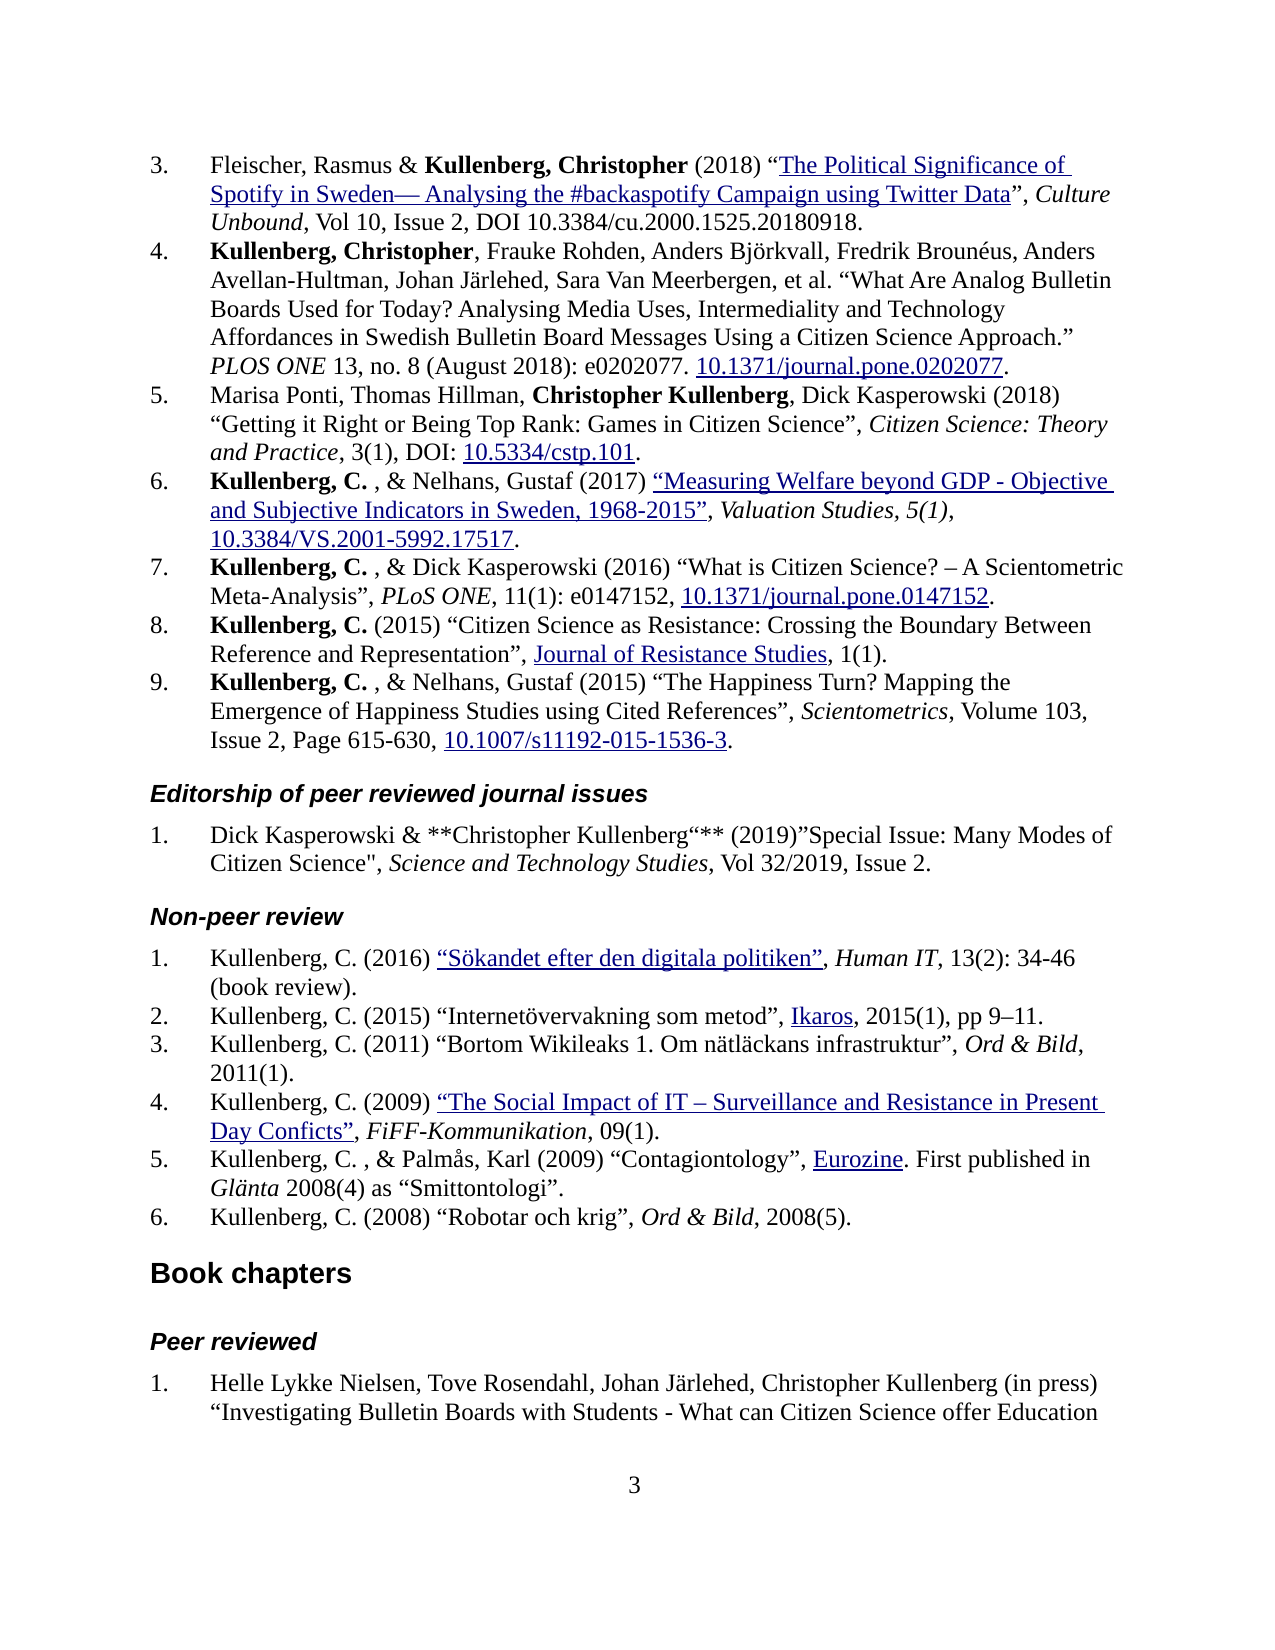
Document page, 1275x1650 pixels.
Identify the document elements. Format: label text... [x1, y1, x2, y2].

list Helle Lykke Nielsen, Tove Rosendahl, Johan Järlehed, Christopher Kullenberg (in press) “Investigating Bulletin Boards with Students - What can Citizen Science offer Education [150, 1368, 1125, 1425]
list Kullenberg, C. , & Dick Kasperowski (2016) “What is Citizen Science? – A Scientometric Meta-Analysis”, PLoS ONE, 11(1): e0147152, 10.1371/journal.pone.0147152. [150, 552, 1125, 610]
list Kullenberg, C. , & Palmås, Karl (2009) “Contagiontology”, Eurozine. First published in Glänta 2008(4) as “Smittontologi”. [150, 1144, 1125, 1202]
list Kullenberg, C. (2015) “Citizen Science as Resistance: Crossing the Boundary Between Reference and Representation”, Journal of Resistance Studies, 1(1). [150, 610, 1125, 667]
list Kullenberg, C. (2009) “The Social Impact of IT – Surveillance and Resistance in Present Day Conficts”, FiFF-Kommunikation, 09(1). [150, 1087, 1125, 1144]
subtitle Non-peer review [150, 902, 1125, 931]
list Kullenberg, C. , & Nelhans, Gustaf (2015) “The Happiness Turn? Mapping the Emergence of Happiness Studies using Cited References”, Scientometrics, Volume 103, Issue 2, Page 615-630, 10.1007/s11192-015-1536-3. [150, 667, 1125, 754]
subtitle Peer reviewed [150, 1327, 1125, 1355]
list Kullenberg, C. (2016) “Sökandet efter den digitala politiken”, Human IT, 13(2): 34-46 (book review). [150, 943, 1125, 1001]
list Kullenberg, C. (2011) “Bortom Wikileaks 1. Om nätläckans infrastruktur”, Ord & Bild, 2011(1). [150, 1029, 1125, 1087]
list Kullenberg, C. (2008) “Robotar och krig”, Ord & Bild, 2008(5). [150, 1202, 1125, 1231]
subtitle Editorship of peer reviewed journal issues [150, 779, 1125, 807]
list Kullenberg, Christopher, Frauke Rohden, Anders Björkvall, Fredrik Brounéus, Anders Avellan-Hultman, Johan Järlehed, Sara Van Meerbergen, et al. “What Are Analog Bulletin Boards Used for Today? Analysing Media Uses, Intermediality and Technology Affordances in Swedish Bulletin Board Messages Using a Citizen Science Approach.” PLOS ONE 13, no. 8 (August 2018): e0202077. 10.1371/journal.pone.0202077. [150, 236, 1125, 380]
subtitle Book chapters [150, 1256, 1125, 1289]
list Fleischer, Rasmus & Kullenberg, Christopher (2018) “The Political Significance of Spotify in Sweden— Analysing the #backaspotify Campaign using Twitter Data”, Culture Unbound, Vol 10, Issue 2, DOI 10.3384/cu.2000.1525.20180918. [150, 150, 1125, 236]
list Marisa Ponti, Thomas Hillman, Christopher Kullenberg, Dick Kasperowski (2018) “Getting it Right or Being Top Rank: Games in Citizen Science”, Citizen Science: Theory and Practice, 3(1), DOI: 10.5334/cstp.101. [150, 380, 1125, 466]
list Kullenberg, C. (2015) “Internetövervakning som metod”, Ikaros, 2015(1), pp 9–11. [150, 1001, 1125, 1029]
list Kullenberg, C. , & Nelhans, Gustaf (2017) “Measuring Welfare beyond GDP - Objective and Subjective Indicators in Sweden, 1968-2015”, Valuation Studies, 5(1), 10.3384/VS.2001-5992.17517. [150, 466, 1125, 552]
list Dick Kasperowski & **Christopher Kullenberg“** (2019)”Special Issue: Many Modes of Citizen Science", Science and Technology Studies, Vol 32/2019, Issue 2. [150, 820, 1125, 877]
